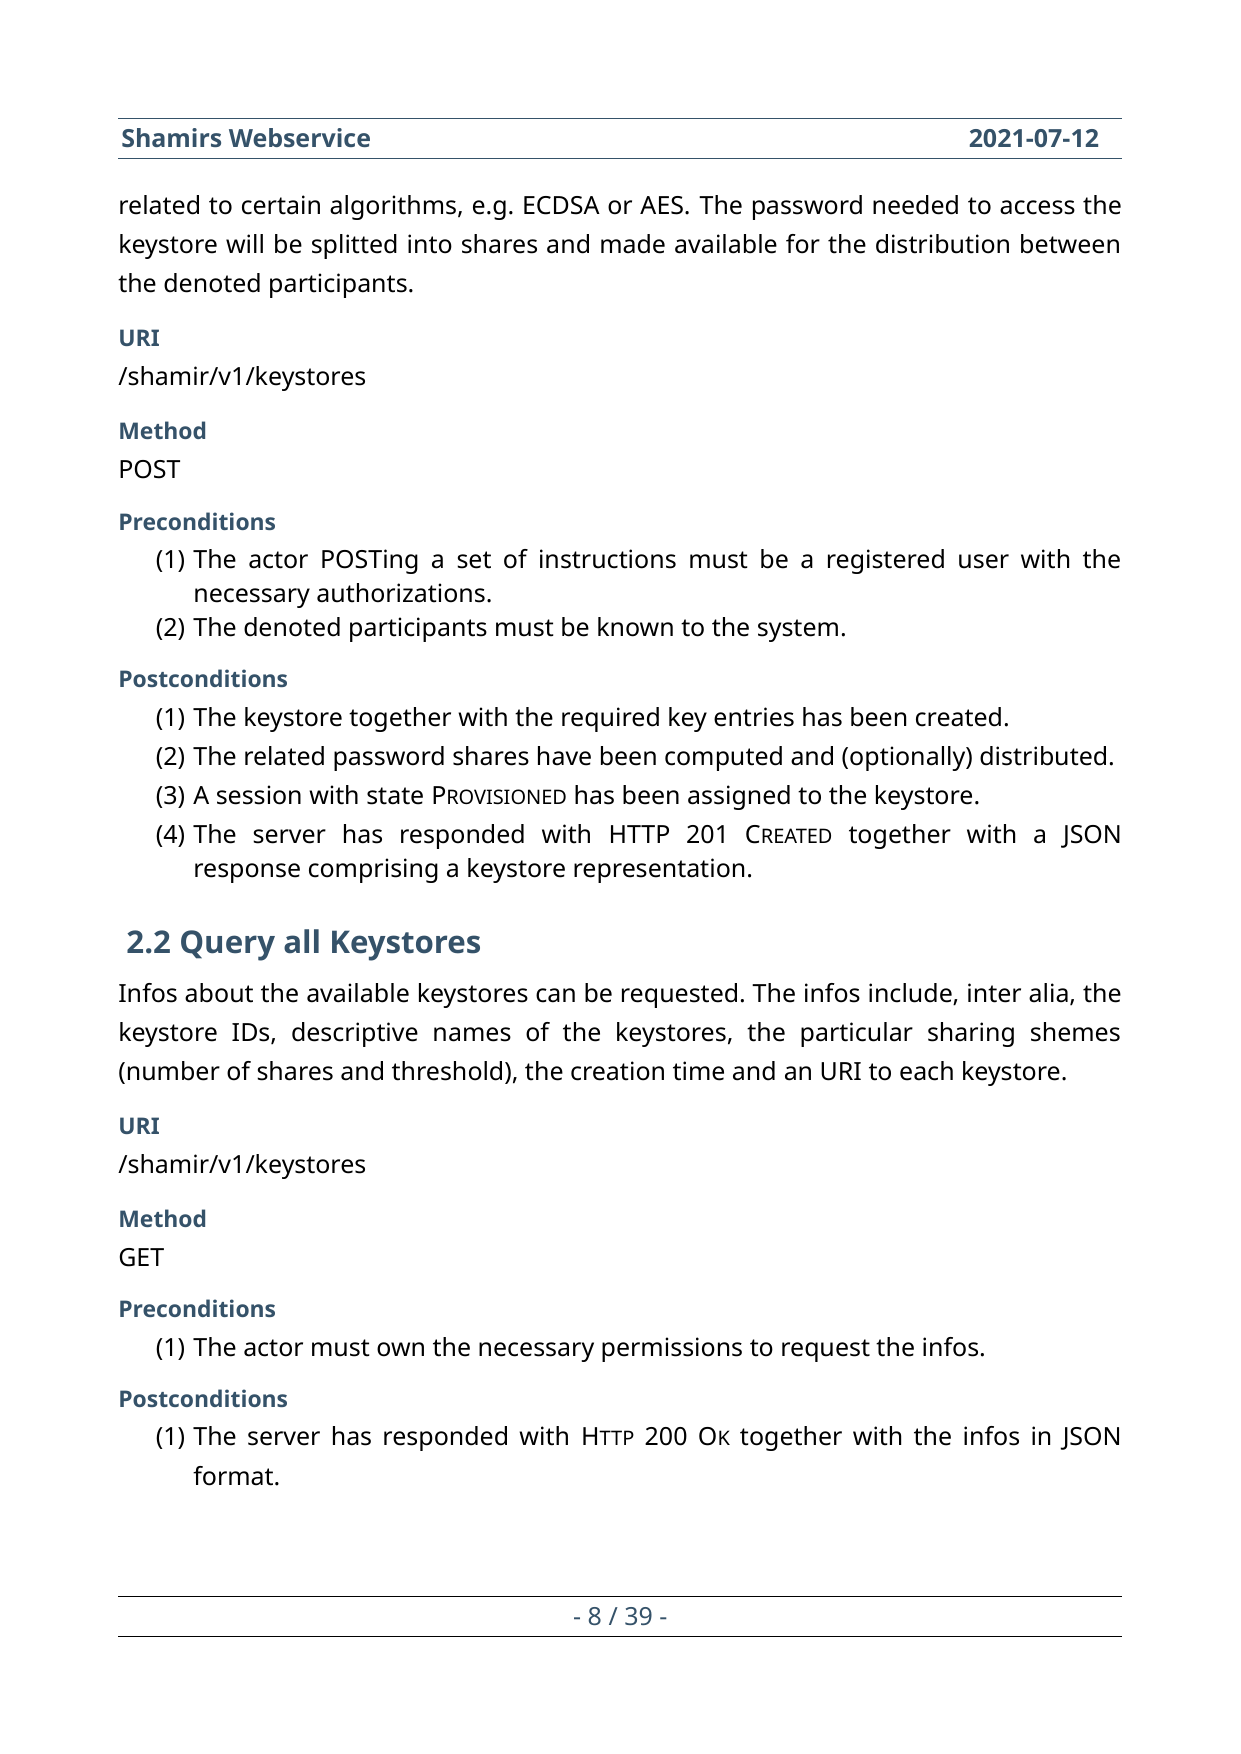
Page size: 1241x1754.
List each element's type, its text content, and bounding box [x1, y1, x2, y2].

text Method [118, 413, 1122, 447]
text related to certain algorithms, e.g. ECDSA or AES. The password needed to access the keystore will be splitted into shares and made available for the distribution between the denoted participants. [118, 188, 1122, 300]
list The denoted participants must be known to the system. [156, 610, 1122, 644]
text Preconditions [118, 506, 1122, 537]
text URI [118, 1108, 1122, 1142]
text Method [118, 1201, 1122, 1234]
list The related password shares have been computed and (optionally) distributed. [156, 738, 1122, 773]
text /shamir/v1/keystores [118, 1147, 1122, 1181]
text Preconditions [118, 1293, 1122, 1325]
text GET [118, 1240, 1122, 1274]
text Postconditions [118, 1383, 1122, 1414]
text URI [118, 320, 1122, 354]
list A session with state Provisioned has been assigned to the keystore. [156, 778, 1122, 812]
text Postconditions [118, 663, 1122, 695]
subtitle Query all Keystores [118, 920, 1122, 963]
text POST [118, 452, 1122, 486]
text Infos about the available keystores can be requested. The infos include, inter alia, the keystore IDs, descriptive names of the keystores, the particular sharing shemes (number of shares and threshold), the creation time and an URI to each keystore. [118, 976, 1122, 1088]
list The server has responded with HTTP 201 Created together with a JSON response comprising a keystore representation. [156, 817, 1122, 885]
list The keystore together with the required key entries has been created. [156, 699, 1122, 733]
text /shamir/v1/keystores [118, 359, 1122, 393]
list The actor POSTing a set of instructions must be a registered user with the necessary authorizations. [156, 542, 1122, 610]
list The actor must own the necessary permissions to request the infos. [156, 1329, 1122, 1363]
list The server has responded with Http 200 Ok together with the infos in JSON format. [156, 1419, 1122, 1492]
